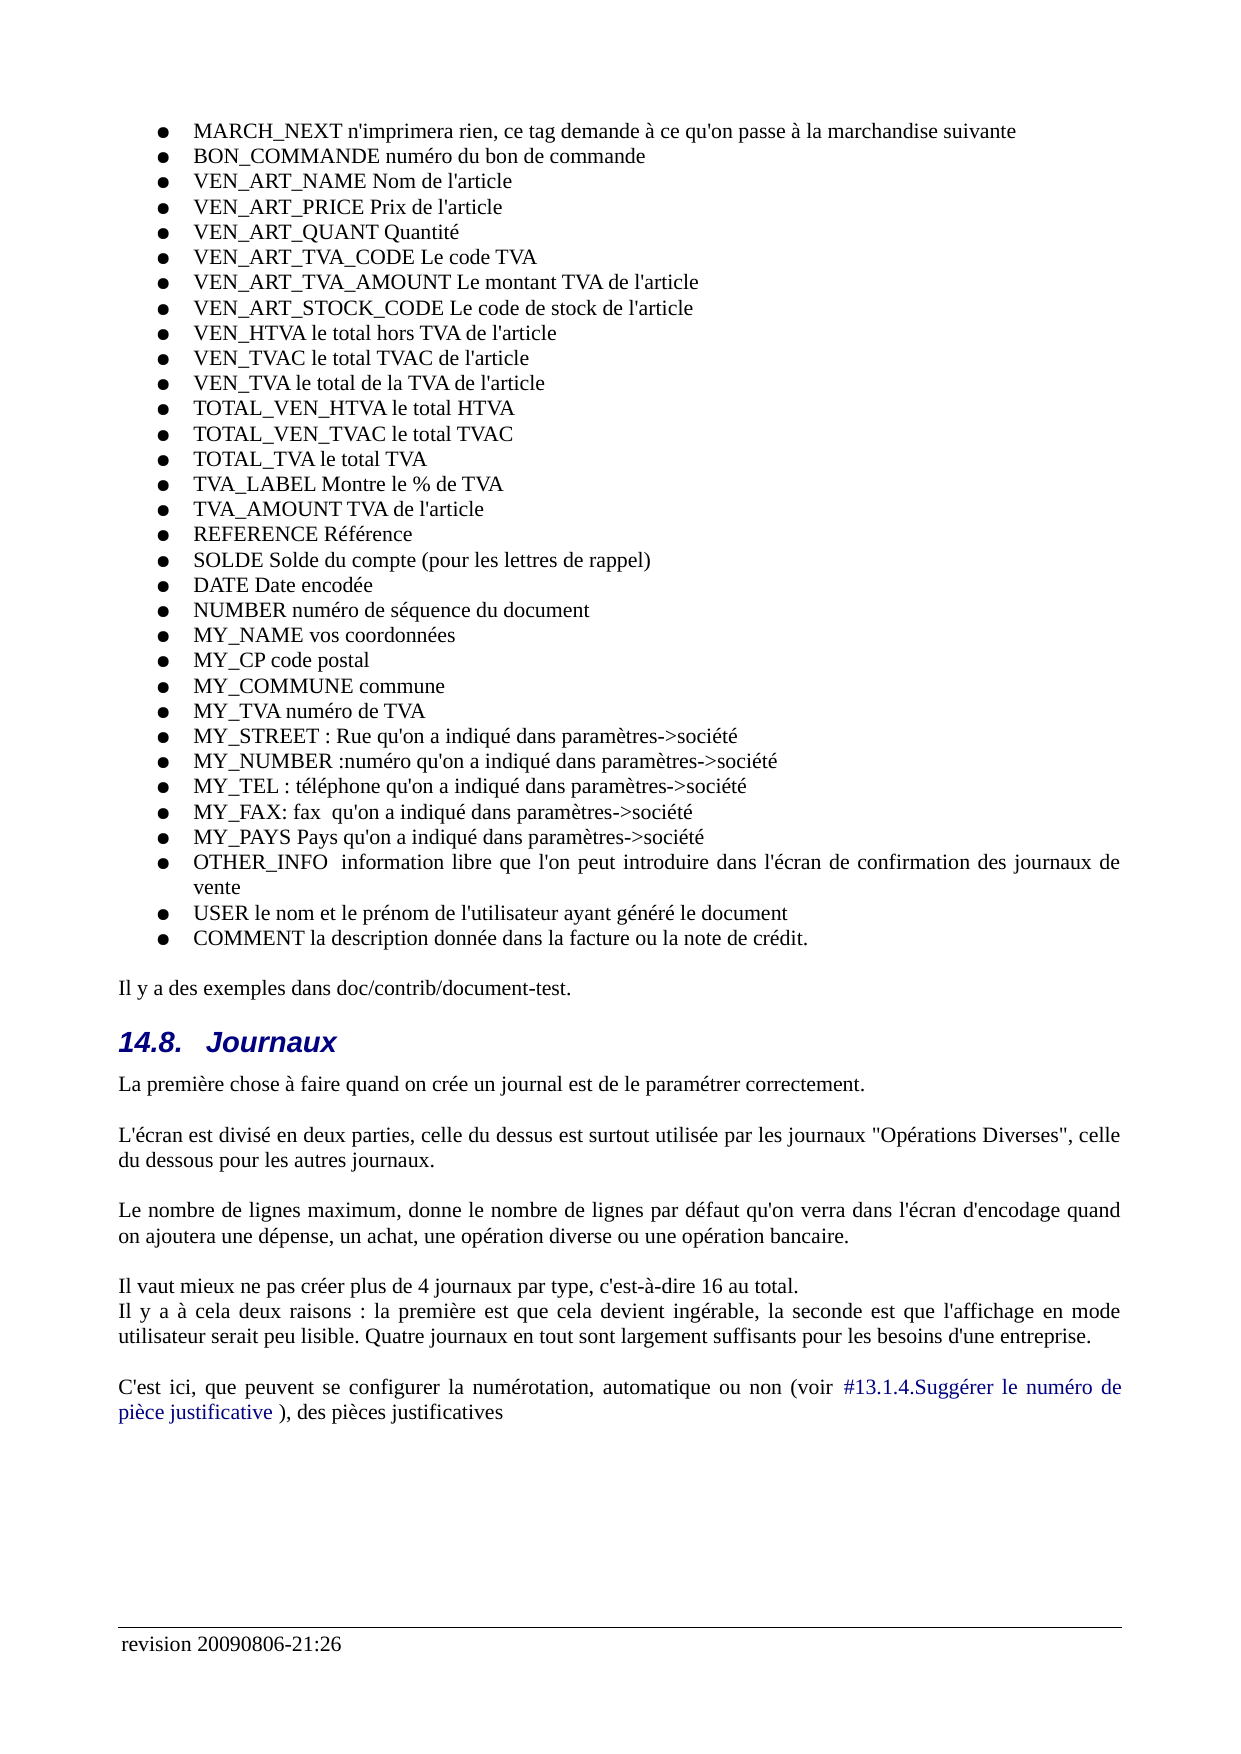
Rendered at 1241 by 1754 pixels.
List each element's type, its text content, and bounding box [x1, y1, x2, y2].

list MY_STREET : Rue qu'on a indiqué dans paramètres->société [156, 723, 1122, 748]
list VEN_TVA le total de la TVA de l'article [156, 370, 1122, 395]
list MY_COMMUNE commune [156, 673, 1122, 698]
list MARCH_NEXT n'imprimera rien, ce tag demande à ce qu'on passe à la marchandise suivante [156, 118, 1122, 143]
text La première chose à faire quand on crée un journal est de le paramétrer correctement. [118, 1071, 1122, 1097]
list MY_TEL : téléphone qu'on a indiqué dans paramètres->société [156, 773, 1122, 799]
list VEN_HTVA le total hors TVA de l'article [156, 320, 1122, 345]
list COMMENT la description donnée dans la facture ou la note de crédit. [156, 925, 1122, 950]
list TOTAL_VEN_HTVA le total HTVA [156, 395, 1122, 421]
list MY_FAX: fax qu'on a indiqué dans paramètres->société [156, 799, 1122, 824]
text C'est ici, que peuvent se configurer la numérotation, automatique ou non (voir #13.1.4.Suggérer le numéro de pièce justificative ), des pièces justificatives [118, 1374, 1122, 1424]
list VEN_TVAC le total TVAC de l'article [156, 345, 1122, 370]
list TVA_AMOUNT TVA de l'article [156, 496, 1122, 521]
list MY_NAME vos coordonnées [156, 622, 1122, 647]
list VEN_ART_QUANT Quantité [156, 219, 1122, 244]
text Le nombre de lignes maximum, donne le nombre de lignes par défaut qu'on verra dans l'écran d'encodage quand on ajoutera une dépense, un achat, une opération diverse ou une opération bancaire. [118, 1197, 1122, 1248]
list MY_TVA numéro de TVA [156, 698, 1122, 723]
list MY_CP code postal [156, 647, 1122, 673]
subtitle Journaux [118, 1025, 1122, 1059]
list OTHER_INFO information libre que l'on peut introduire dans l'écran de confirmation des journaux de vente [156, 849, 1122, 899]
list MY_PAYS Pays qu'on a indiqué dans paramètres->société [156, 824, 1122, 849]
list BON_COMMANDE numéro du bon de commande [156, 143, 1122, 168]
list VEN_ART_STOCK_CODE Le code de stock de l'article [156, 294, 1122, 320]
list TOTAL_TVA le total TVA [156, 446, 1122, 471]
list REFERENCE Référence [156, 521, 1122, 547]
text Il y a des exemples dans doc/contrib/document-test. [118, 975, 1122, 1000]
list TOTAL_VEN_TVAC le total TVAC [156, 421, 1122, 446]
list TVA_LABEL Montre le % de TVA [156, 471, 1122, 496]
text Il vaut mieux ne pas créer plus de 4 journaux par type, c'est-à-dire 16 au total. [118, 1273, 1122, 1298]
list VEN_ART_PRICE Prix de l'article [156, 194, 1122, 219]
list VEN_ART_TVA_CODE Le code TVA [156, 244, 1122, 269]
list MY_NUMBER :numéro qu'on a indiqué dans paramètres->société [156, 748, 1122, 773]
list DATE Date encodée [156, 572, 1122, 597]
text Il y a à cela deux raisons : la première est que cela devient ingérable, la seconde est que l'affichage en mode utilisateur serait peu lisible. Quatre journaux en tout sont largement suffisants pour les besoins d'une entreprise. [118, 1298, 1122, 1349]
list VEN_ART_TVA_AMOUNT Le montant TVA de l'article [156, 269, 1122, 294]
text L'écran est divisé en deux parties, celle du dessus est surtout utilisée par les journaux "Opérations Diverses", celle du dessous pour les autres journaux. [118, 1122, 1122, 1172]
list SOLDE Solde du compte (pour les lettres de rappel) [156, 547, 1122, 572]
list VEN_ART_NAME Nom de l'article [156, 168, 1122, 194]
list NUMBER numéro de séquence du document [156, 597, 1122, 622]
list USER le nom et le prénom de l'utilisateur ayant généré le document [156, 899, 1122, 925]
